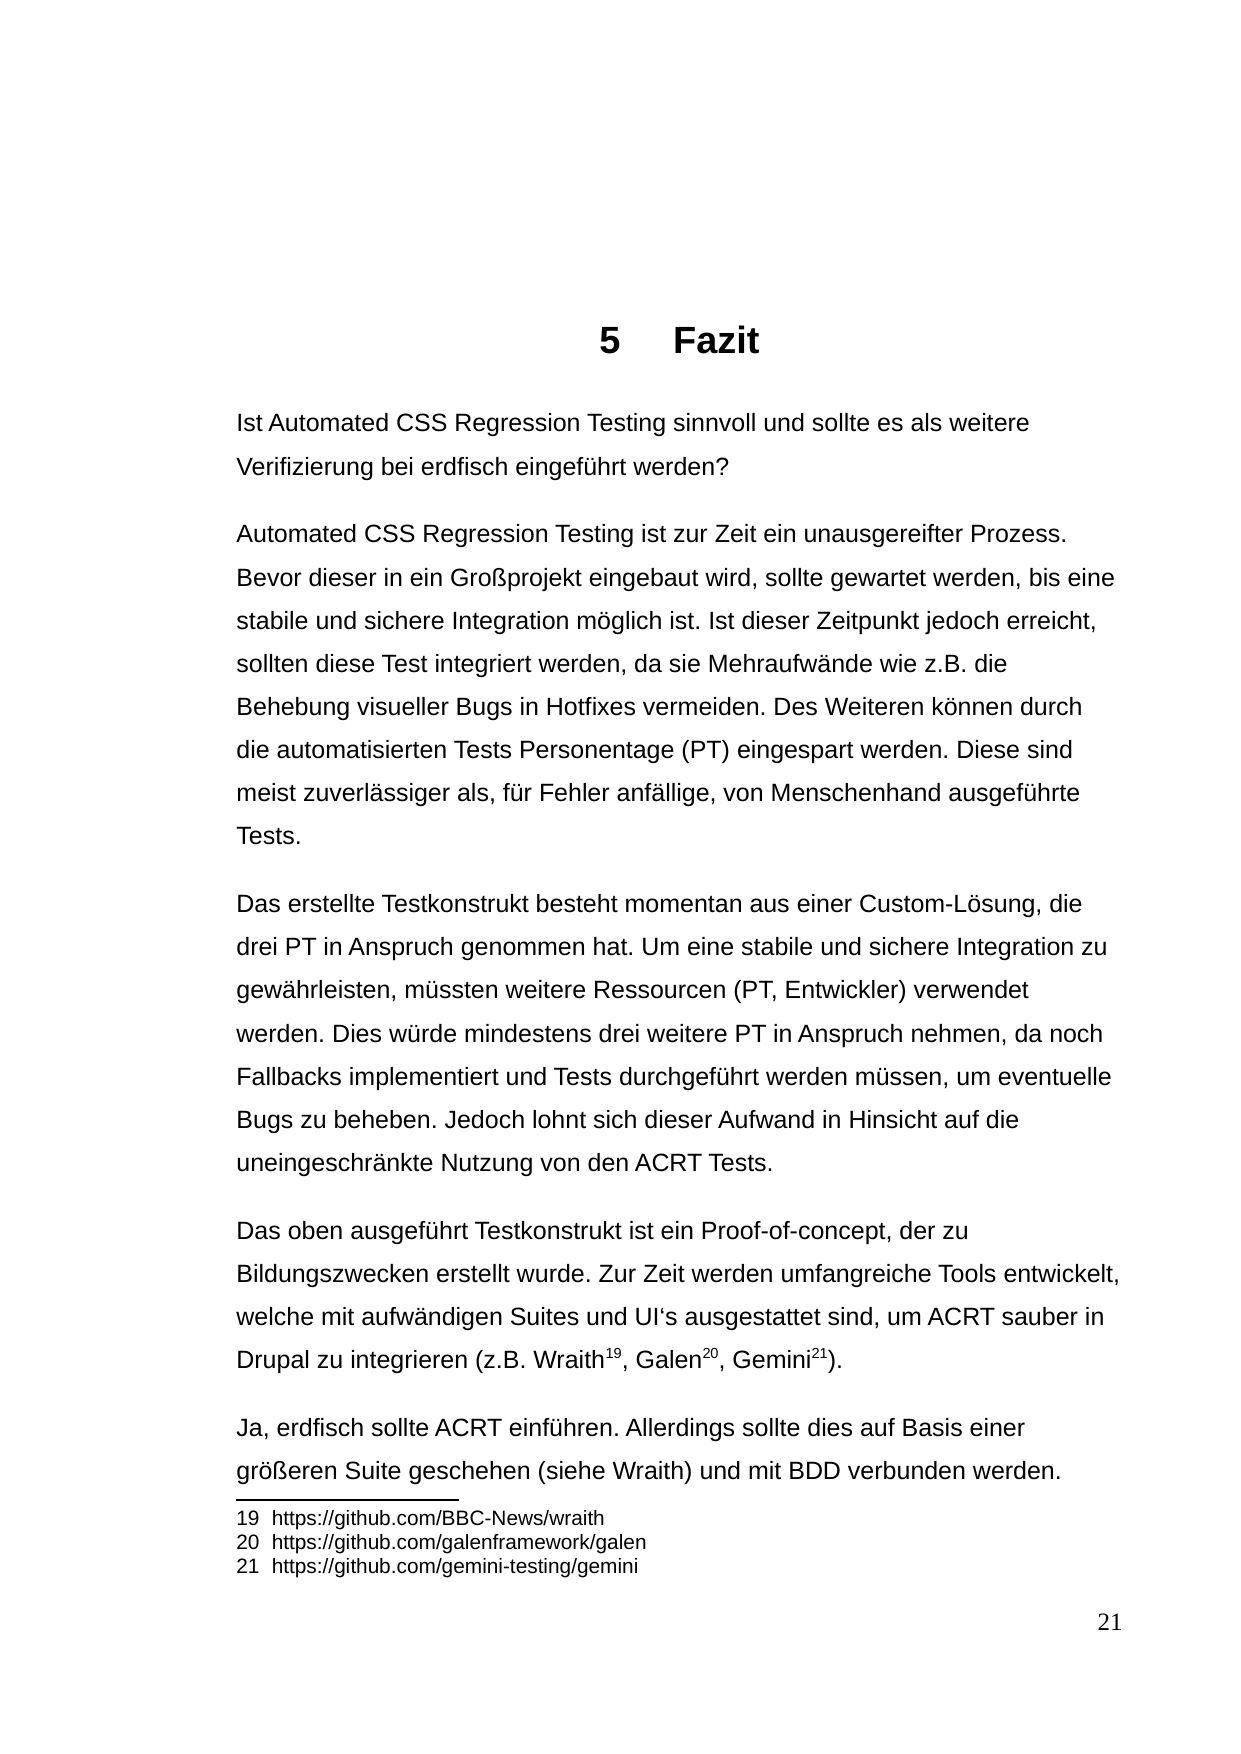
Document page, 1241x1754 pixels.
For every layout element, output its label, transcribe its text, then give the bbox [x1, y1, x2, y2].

text https://github.com/galenframework/galen [236, 1530, 1122, 1554]
text https://github.com/BBC-News/wraith [236, 1506, 1122, 1530]
text Ist Automated CSS Regression Testing sinnvoll und sollte es als weitere Verifizierung bei erdfisch eingeführt werden? [236, 408, 1122, 480]
text Ja, erdfisch sollte ACRT einführen. Allerdings sollte dies auf Basis einer größeren Suite geschehen (siehe Wraith) und mit BDD verbunden werden. [236, 1413, 1122, 1485]
text Das erstellte Testkonstrukt besteht momentan aus einer Custom-Lösung, die drei PT in Anspruch genommen hat. Um eine stabile und sichere Integration zu gewährleisten, müssten weitere Ressourcen (PT, Entwickler) verwendet werden. Dies würde mindestens drei weitere PT in Anspruch nehmen, da noch Fallbacks implementiert und Tests durchgeführt werden müssen, um eventuelle Bugs zu beheben. Jedoch lohnt sich dieser Aufwand in Hinsicht auf die uneingeschränkte Nutzung von den ACRT Tests. [236, 889, 1122, 1177]
text Automated CSS Regression Testing ist zur Zeit ein unausgereifter Prozess. Bevor dieser in ein Großprojekt eingebaut wird, sollte gewartet werden, bis eine stabile und sichere Integration möglich ist. Ist dieser Zeitpunkt jedoch erreicht, sollten diese Test integriert werden, da sie Mehraufwände wie z.B. die Behebung visueller Bugs in Hotfixes vermeiden. Des Weiteren können durch die automatisierten Tests Personentage (PT) eingespart werden. Diese sind meist zuverlässiger als, für Fehler anfällige, von Menschenhand ausgeführte Tests. [236, 519, 1122, 850]
text Das oben ausgeführt Testkonstrukt ist ein Proof-of-concept, der zu Bildungszwecken erstellt wurde. Zur Zeit werden umfangreiche Tools entwickelt, welche mit aufwändigen Suites und UI‘s ausgestattet sind, um ACRT sauber in Drupal zu integrieren (z.B. Wraith, Galen, Gemini). [236, 1216, 1122, 1374]
subtitle Fazit [236, 318, 1122, 362]
text https://github.com/gemini-testing/gemini [236, 1554, 1122, 1578]
